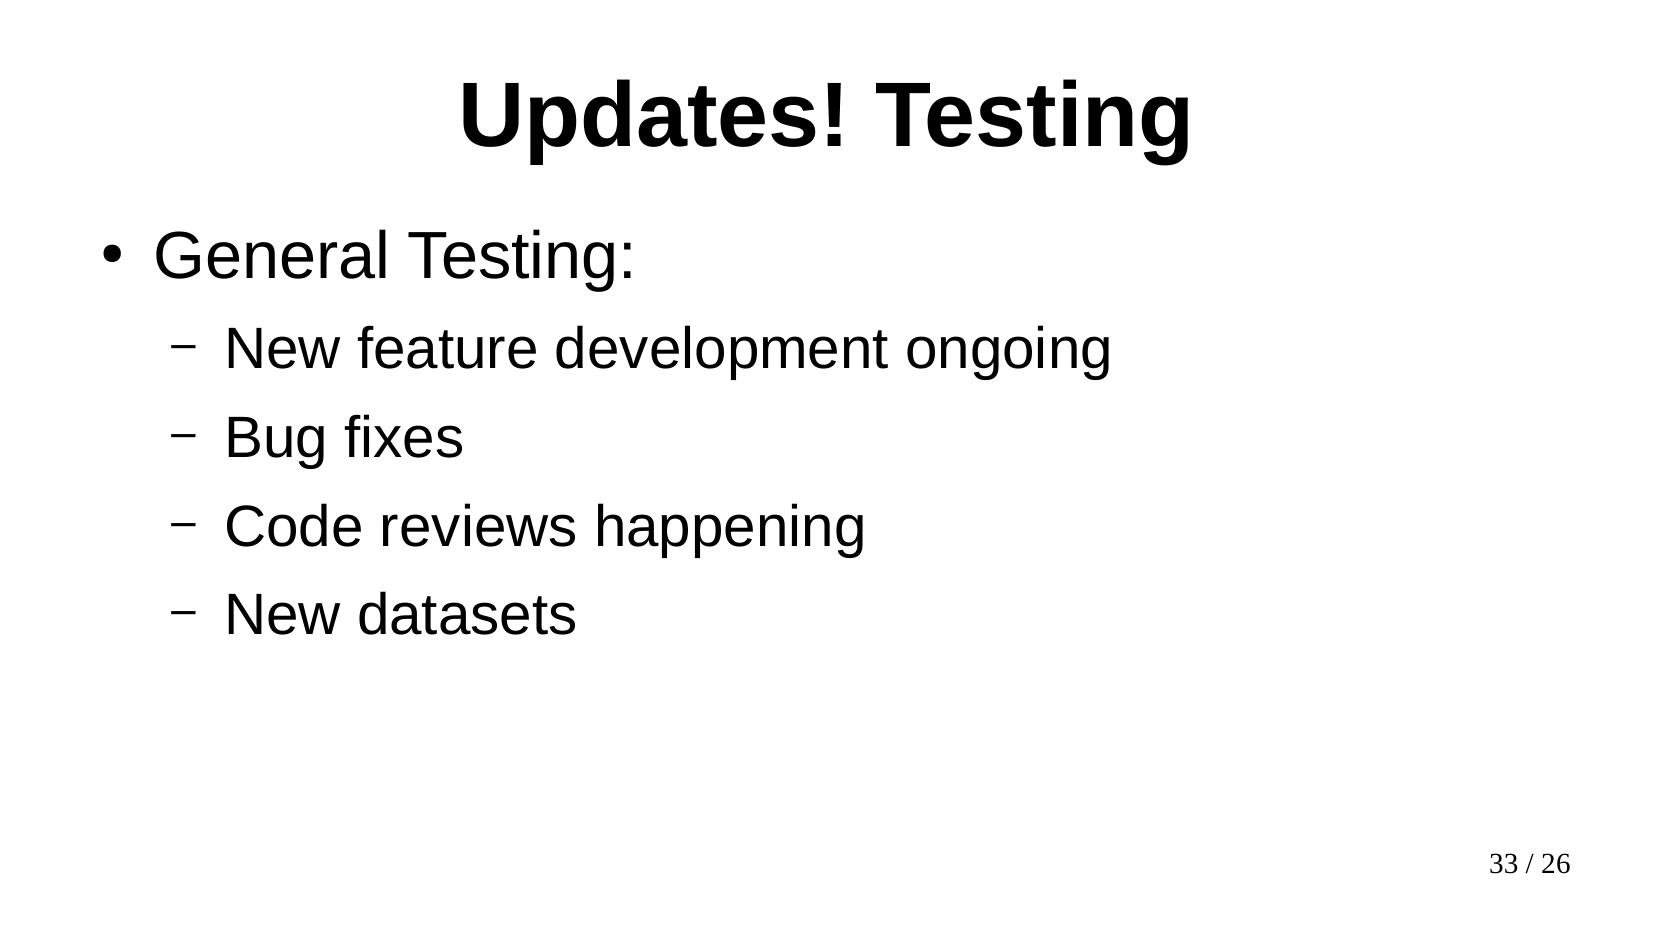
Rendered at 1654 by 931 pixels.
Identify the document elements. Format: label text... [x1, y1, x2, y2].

title Updates! Testing [82, 37, 1571, 193]
list General Testing: New feature development ongoing Bug fixes Code reviews happening New datasets [82, 217, 1571, 758]
